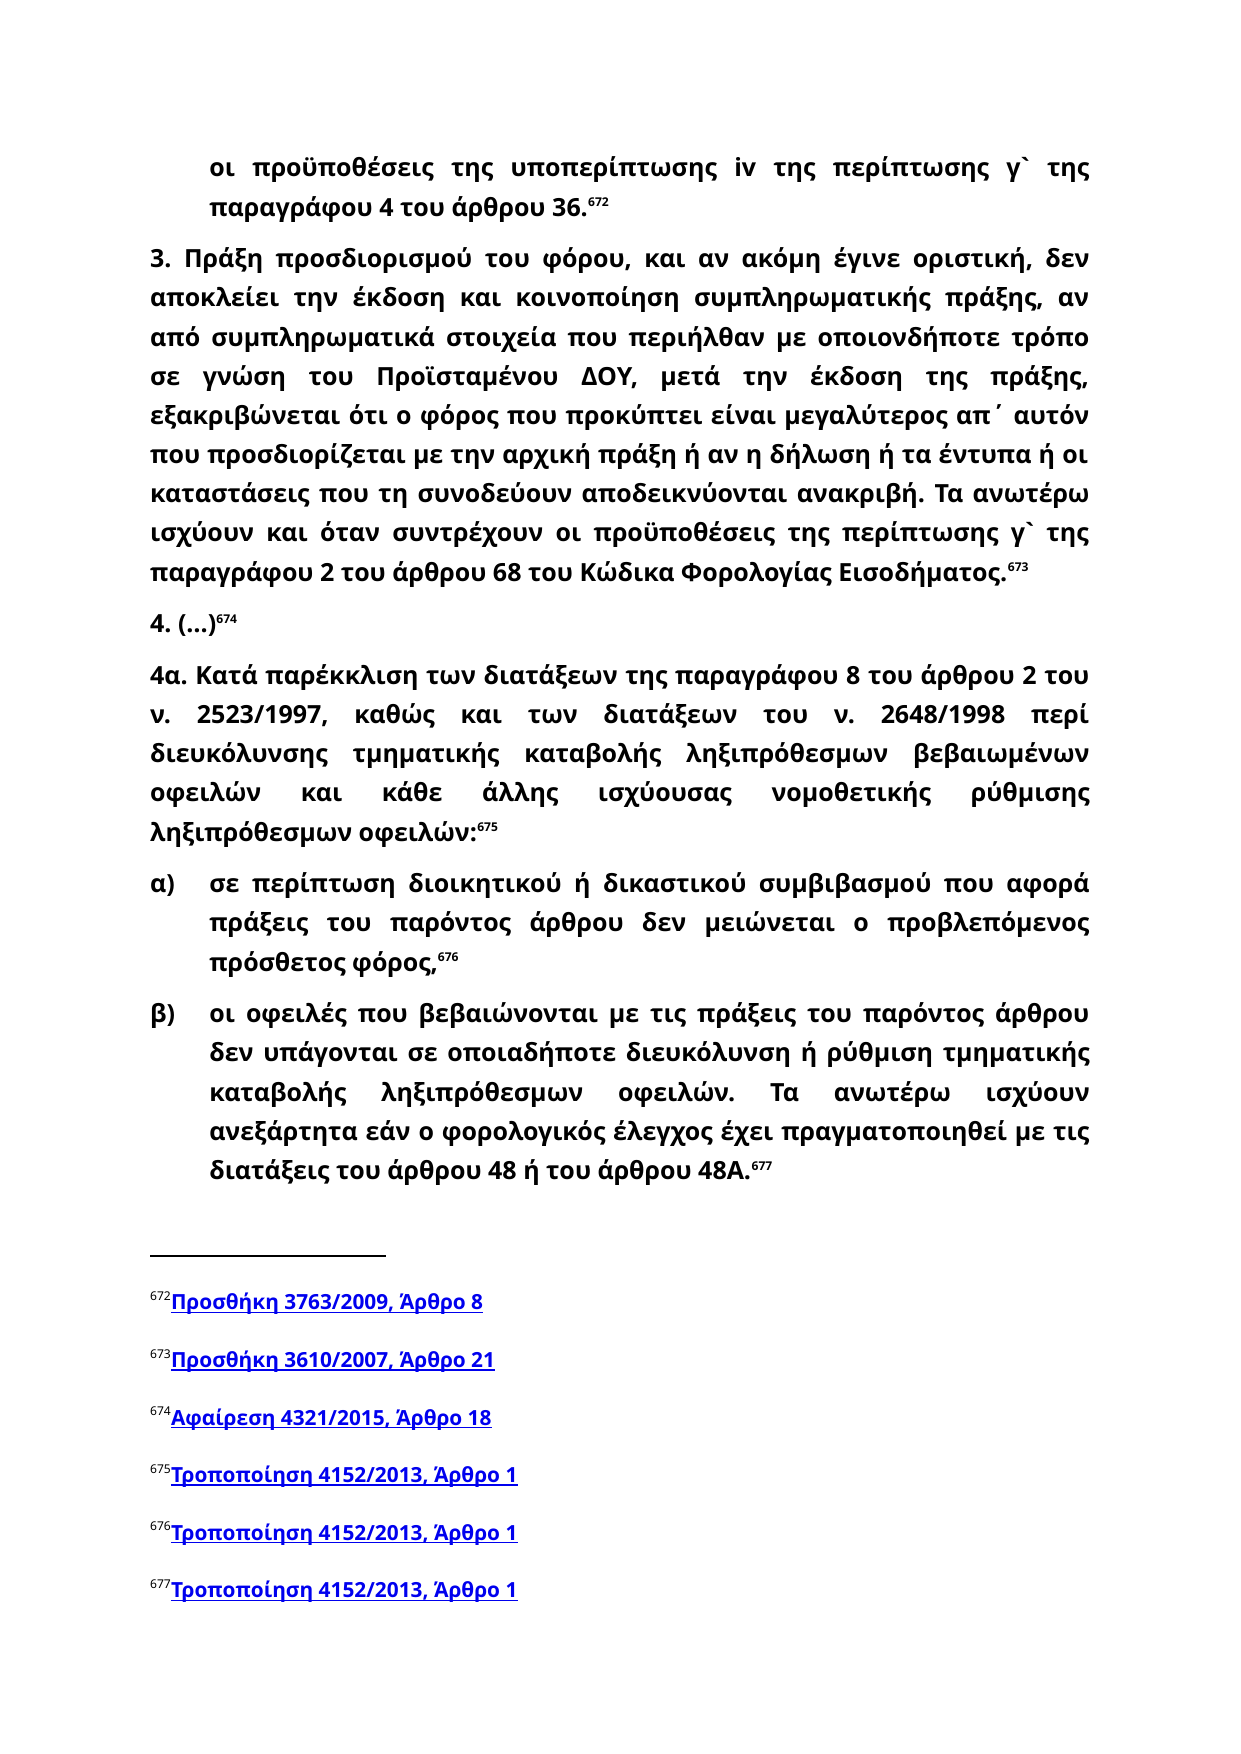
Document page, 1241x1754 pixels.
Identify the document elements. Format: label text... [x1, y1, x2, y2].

text Αφαίρεση 4321/2015, Άρθρο 18 [150, 1403, 1090, 1431]
text 4α. Κατά παρέκκλιση των διατάξεων της παραγράφου 8 του άρθρου 2 του ν. 2523/1997, καθώς και των διατάξεων του ν. 2648/1998 περί διευκόλυνσης τμηματικής καταβολής ληξιπρόθεσμων βεβαιωμένων οφειλών και κάθε άλλης ισχύουσας νομοθετικής ρύθμισης ληξιπρόθεσμων οφειλών: [150, 657, 1090, 848]
list β) οι οφειλές που βεβαιώνονται με τις πράξεις του παρόντος άρθρου δεν υπάγονται σε οποιαδήποτε διευκόλυνση ή ρύθμιση τμηματικής καταβολής ληξιπρόθεσμων οφειλών. Τα ανωτέρω ισχύουν ανεξάρτητα εάν ο φορολογικός έλεγχος έχει πραγματοποιηθεί με τις διατάξεις του άρθρου 48 ή του άρθρου 48Α. [150, 996, 1090, 1187]
text 4. (…) [150, 606, 1090, 640]
list α) σε περίπτωση διοικητικού ή δικαστικού συμβιβασμού που αφορά πράξεις του παρόντος άρθρου δεν μειώνεται ο προβλεπόμενος πρόσθετος φόρος, [150, 866, 1090, 978]
text Τροποποίηση 4152/2013, Άρθρο 1 [150, 1576, 1090, 1604]
text Τροποποίηση 4152/2013, Άρθρο 1 [150, 1460, 1090, 1489]
text Προσθήκη 3610/2007, Άρθρο 21 [150, 1345, 1090, 1373]
text Τροποποίηση 4152/2013, Άρθρο 1 [150, 1518, 1090, 1546]
text Προσθήκη 3763/2009, Άρθρο 8 [150, 1287, 1090, 1316]
list οι προϋποθέσεις της υποπερίπτωσης iv της περίπτωσης γ` της παραγράφου 4 του άρθρου 36. [150, 150, 1090, 223]
text 3. Πράξη προσδιορισμού του φόρου, και αν ακόμη έγινε οριστική, δεν αποκλείει την έκδοση και κοινοποίηση συμπληρωματικής πράξης, αν από συμπληρωματικά στοιχεία που περιήλθαν με οποιονδήποτε τρόπο σε γνώση του Προϊσταμένου ΔΟΥ, μετά την έκδοση της πράξης, εξακριβώνεται ότι ο φόρος που προκύπτει είναι μεγαλύτερος απ΄ αυτόν που προσδιορίζεται με την αρχική πράξη ή αν η δήλωση ή τα έντυπα ή οι καταστάσεις που τη συνοδεύουν αποδεικνύονται ανακριβή. Τα ανωτέρω ισχύουν και όταν συντρέχουν οι προϋποθέσεις της περίπτωσης γ` της παραγράφου 2 του άρθρου 68 του Κώδικα Φορολογίας Εισοδήματος. [150, 241, 1090, 588]
